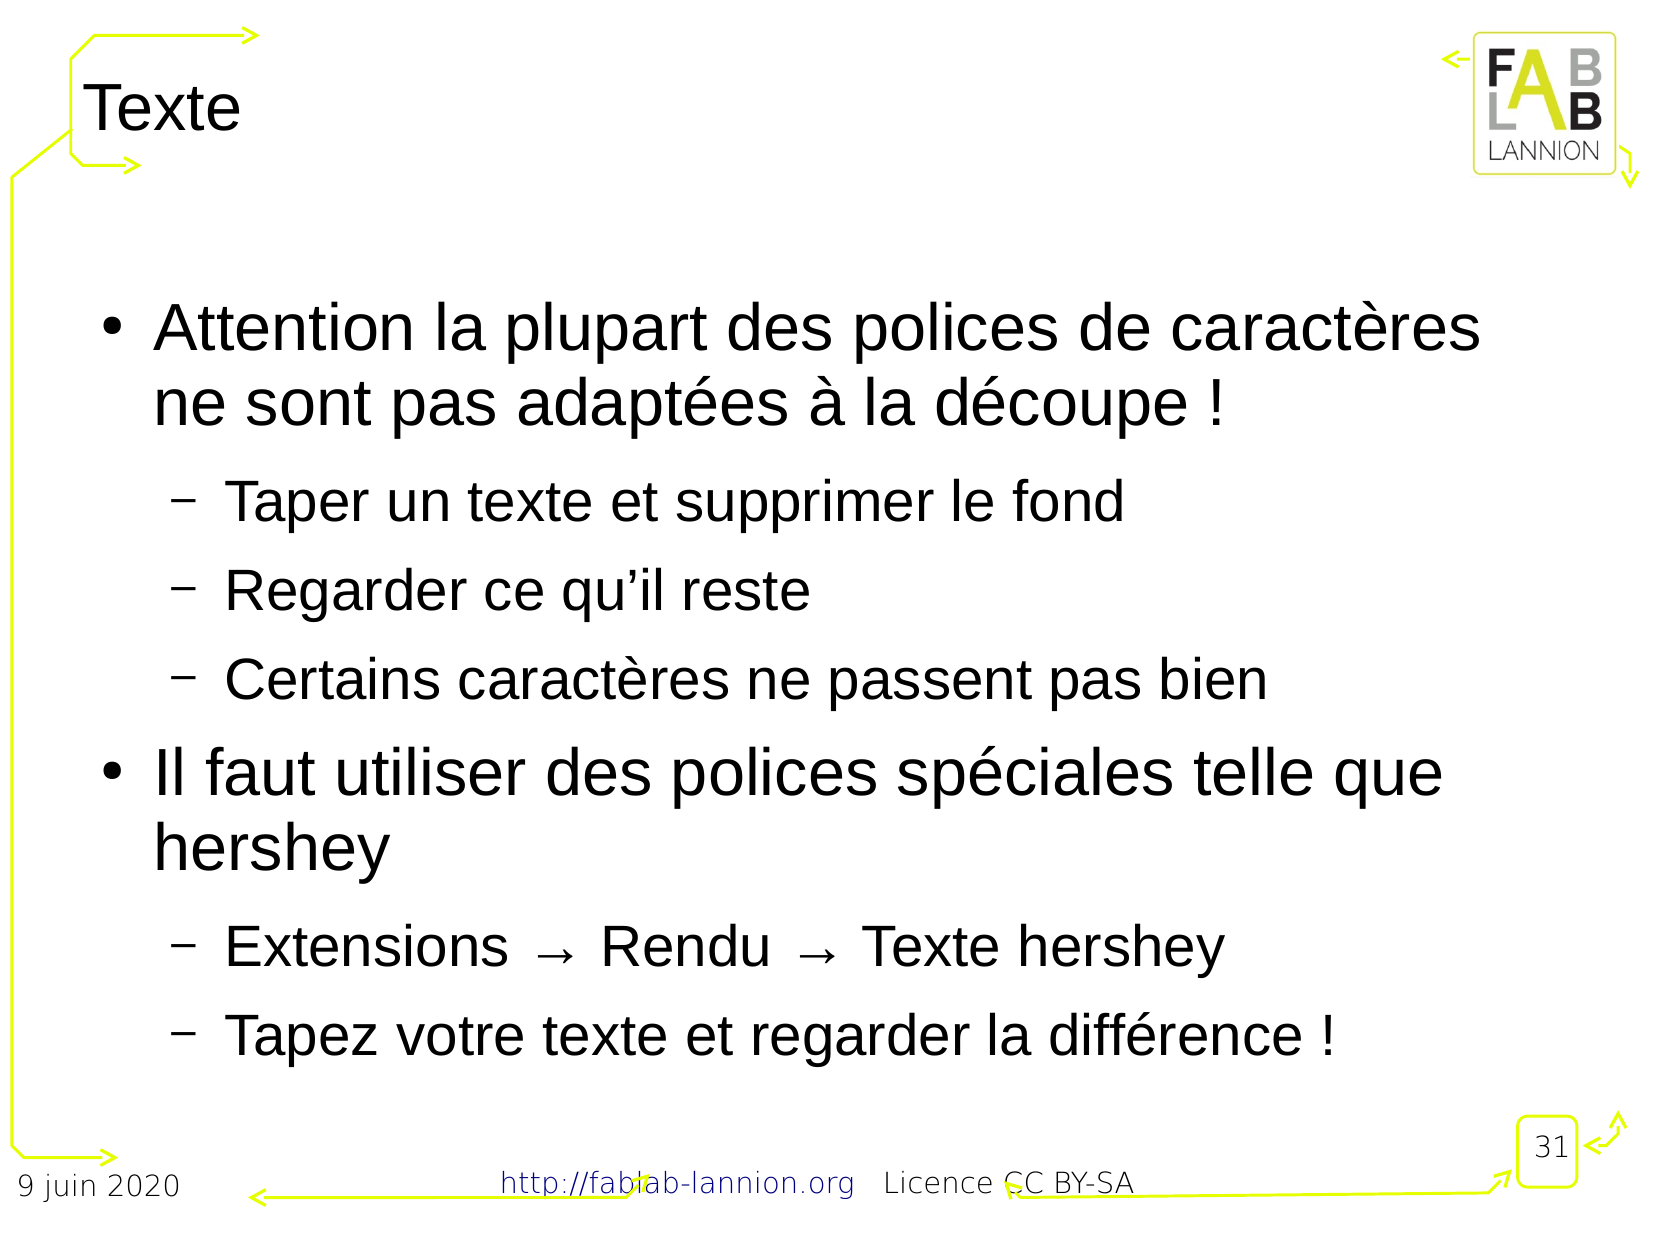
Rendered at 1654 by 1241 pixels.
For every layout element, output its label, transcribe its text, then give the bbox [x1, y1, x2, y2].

title Texte [82, 49, 1441, 166]
picture [1470, 29, 1619, 178]
list Attention la plupart des polices de caractères ne sont pas adaptées à la découpe ! Taper un texte et supprimer le fond Regarder ce qu’il reste Certains caractères ne passent pas bien Il faut utiliser des polices spéciales telle que hershey Extensions → Rendu → Texte hershey Tapez votre texte et regarder la différence ! [82, 290, 1571, 1111]
